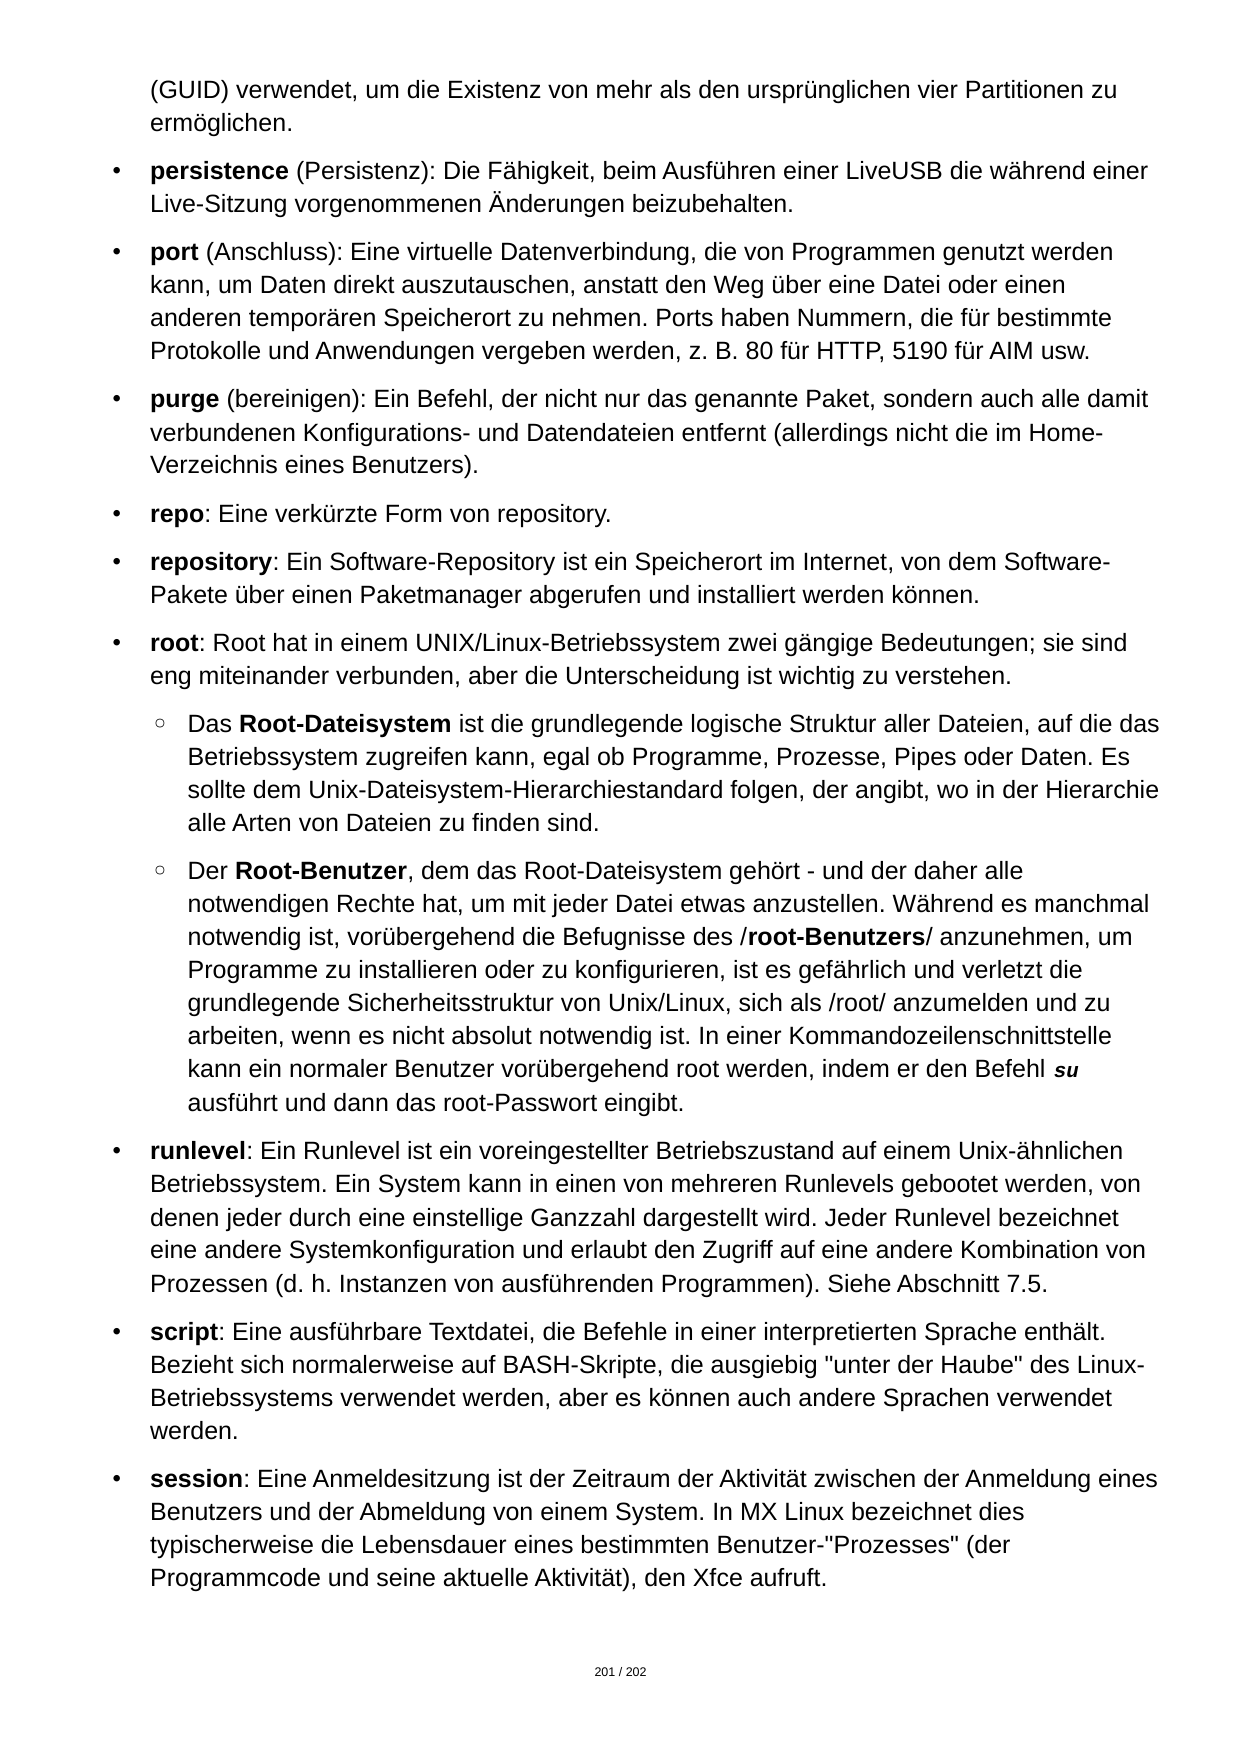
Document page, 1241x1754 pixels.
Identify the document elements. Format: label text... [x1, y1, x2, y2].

list session: Eine Anmeldesitzung ist der Zeitraum der Aktivität zwischen der Anmeldung eines Benutzers und der Abmeldung von einem System. In MX Linux bezeichnet dies typischerweise die Lebensdauer eines bestimmten Benutzer-"Prozesses" (der Programmcode und seine aktuelle Aktivität), den Xfce aufruft. [112, 1464, 1166, 1592]
list Das Root-Dateisystem ist die grundlegende logische Struktur aller Dateien, auf die das Betriebssystem zugreifen kann, egal ob Programme, Prozesse, Pipes oder Daten. Es sollte dem Unix-Dateisystem-Hierarchiestandard folgen, der angibt, wo in der Hierarchie alle Arten von Dateien zu finden sind. [150, 709, 1166, 837]
list runlevel: Ein Runlevel ist ein voreingestellter Betriebszustand auf einem Unix-ähnlichen Betriebssystem. Ein System kann in einen von mehreren Runlevels gebootet werden, von denen jeder durch eine einstellige Ganzzahl dargestellt wird. Jeder Runlevel bezeichnet eine andere Systemkonfiguration und erlaubt den Zugriff auf eine andere Kombination von Prozessen (d. h. Instanzen von ausführenden Programmen). Siehe Abschnitt 7.5. [112, 1136, 1166, 1297]
list Der Root-Benutzer, dem das Root-Dateisystem gehört - und der daher alle notwendigen Rechte hat, um mit jeder Datei etwas anzustellen. Während es manchmal notwendig ist, vorübergehend die Befugnisse des /root-Benutzers/ anzunehmen, um Programme zu installieren oder zu konfigurieren, ist es gefährlich und verletzt die grundlegende Sicherheitsstruktur von Unix/Linux, sich als /root/ anzumelden und zu arbeiten, wenn es nicht absolut notwendig ist. In einer Kommandozeilenschnittstelle kann ein normaler Benutzer vorübergehend root werden, indem er den Befehl su ausführt und dann das root-Passwort eingibt. [150, 856, 1166, 1117]
list repo: Eine verkürzte Form von repository. [112, 498, 1166, 527]
list script: Eine ausführbare Textdatei, die Befehle in einer interpretierten Sprache enthält. Bezieht sich normalerweise auf BASH-Skripte, die ausgiebig "unter der Haube" des Linux-Betriebssystems verwendet werden, aber es können auch andere Sprachen verwendet werden. [112, 1317, 1166, 1444]
list (GUID) verwendet, um die Existenz von mehr als den ursprünglichen vier Partitionen zu ermöglichen. [112, 75, 1166, 137]
list root: Root hat in einem UNIX/Linux-Betriebssystem zwei gängige Bedeutungen; sie sind eng miteinander verbunden, aber die Unterscheidung ist wichtig zu verstehen. [112, 628, 1166, 690]
list repository: Ein Software-Repository ist ein Speicherort im Internet, von dem Software-Pakete über einen Paketmanager abgerufen und installiert werden können. [112, 547, 1166, 608]
list persistence (Persistenz): Die Fähigkeit, beim Ausführen einer LiveUSB die während einer Live-Sitzung vorgenommenen Änderungen beizubehalten. [112, 156, 1166, 218]
list purge (bereinigen): Ein Befehl, der nicht nur das genannte Paket, sondern auch alle damit verbundenen Konfigurations- und Datendateien entfernt (allerdings nicht die im Home-Verzeichnis eines Benutzers). [112, 384, 1166, 479]
list port (Anschluss): Eine virtuelle Datenverbindung, die von Programmen genutzt werden kann, um Daten direkt auszutauschen, anstatt den Weg über eine Datei oder einen anderen temporären Speicherort zu nehmen. Ports haben Nummern, die für bestimmte Protokolle und Anwendungen vergeben werden, z. B. 80 für HTTP, 5190 für AIM usw. [112, 237, 1166, 365]
